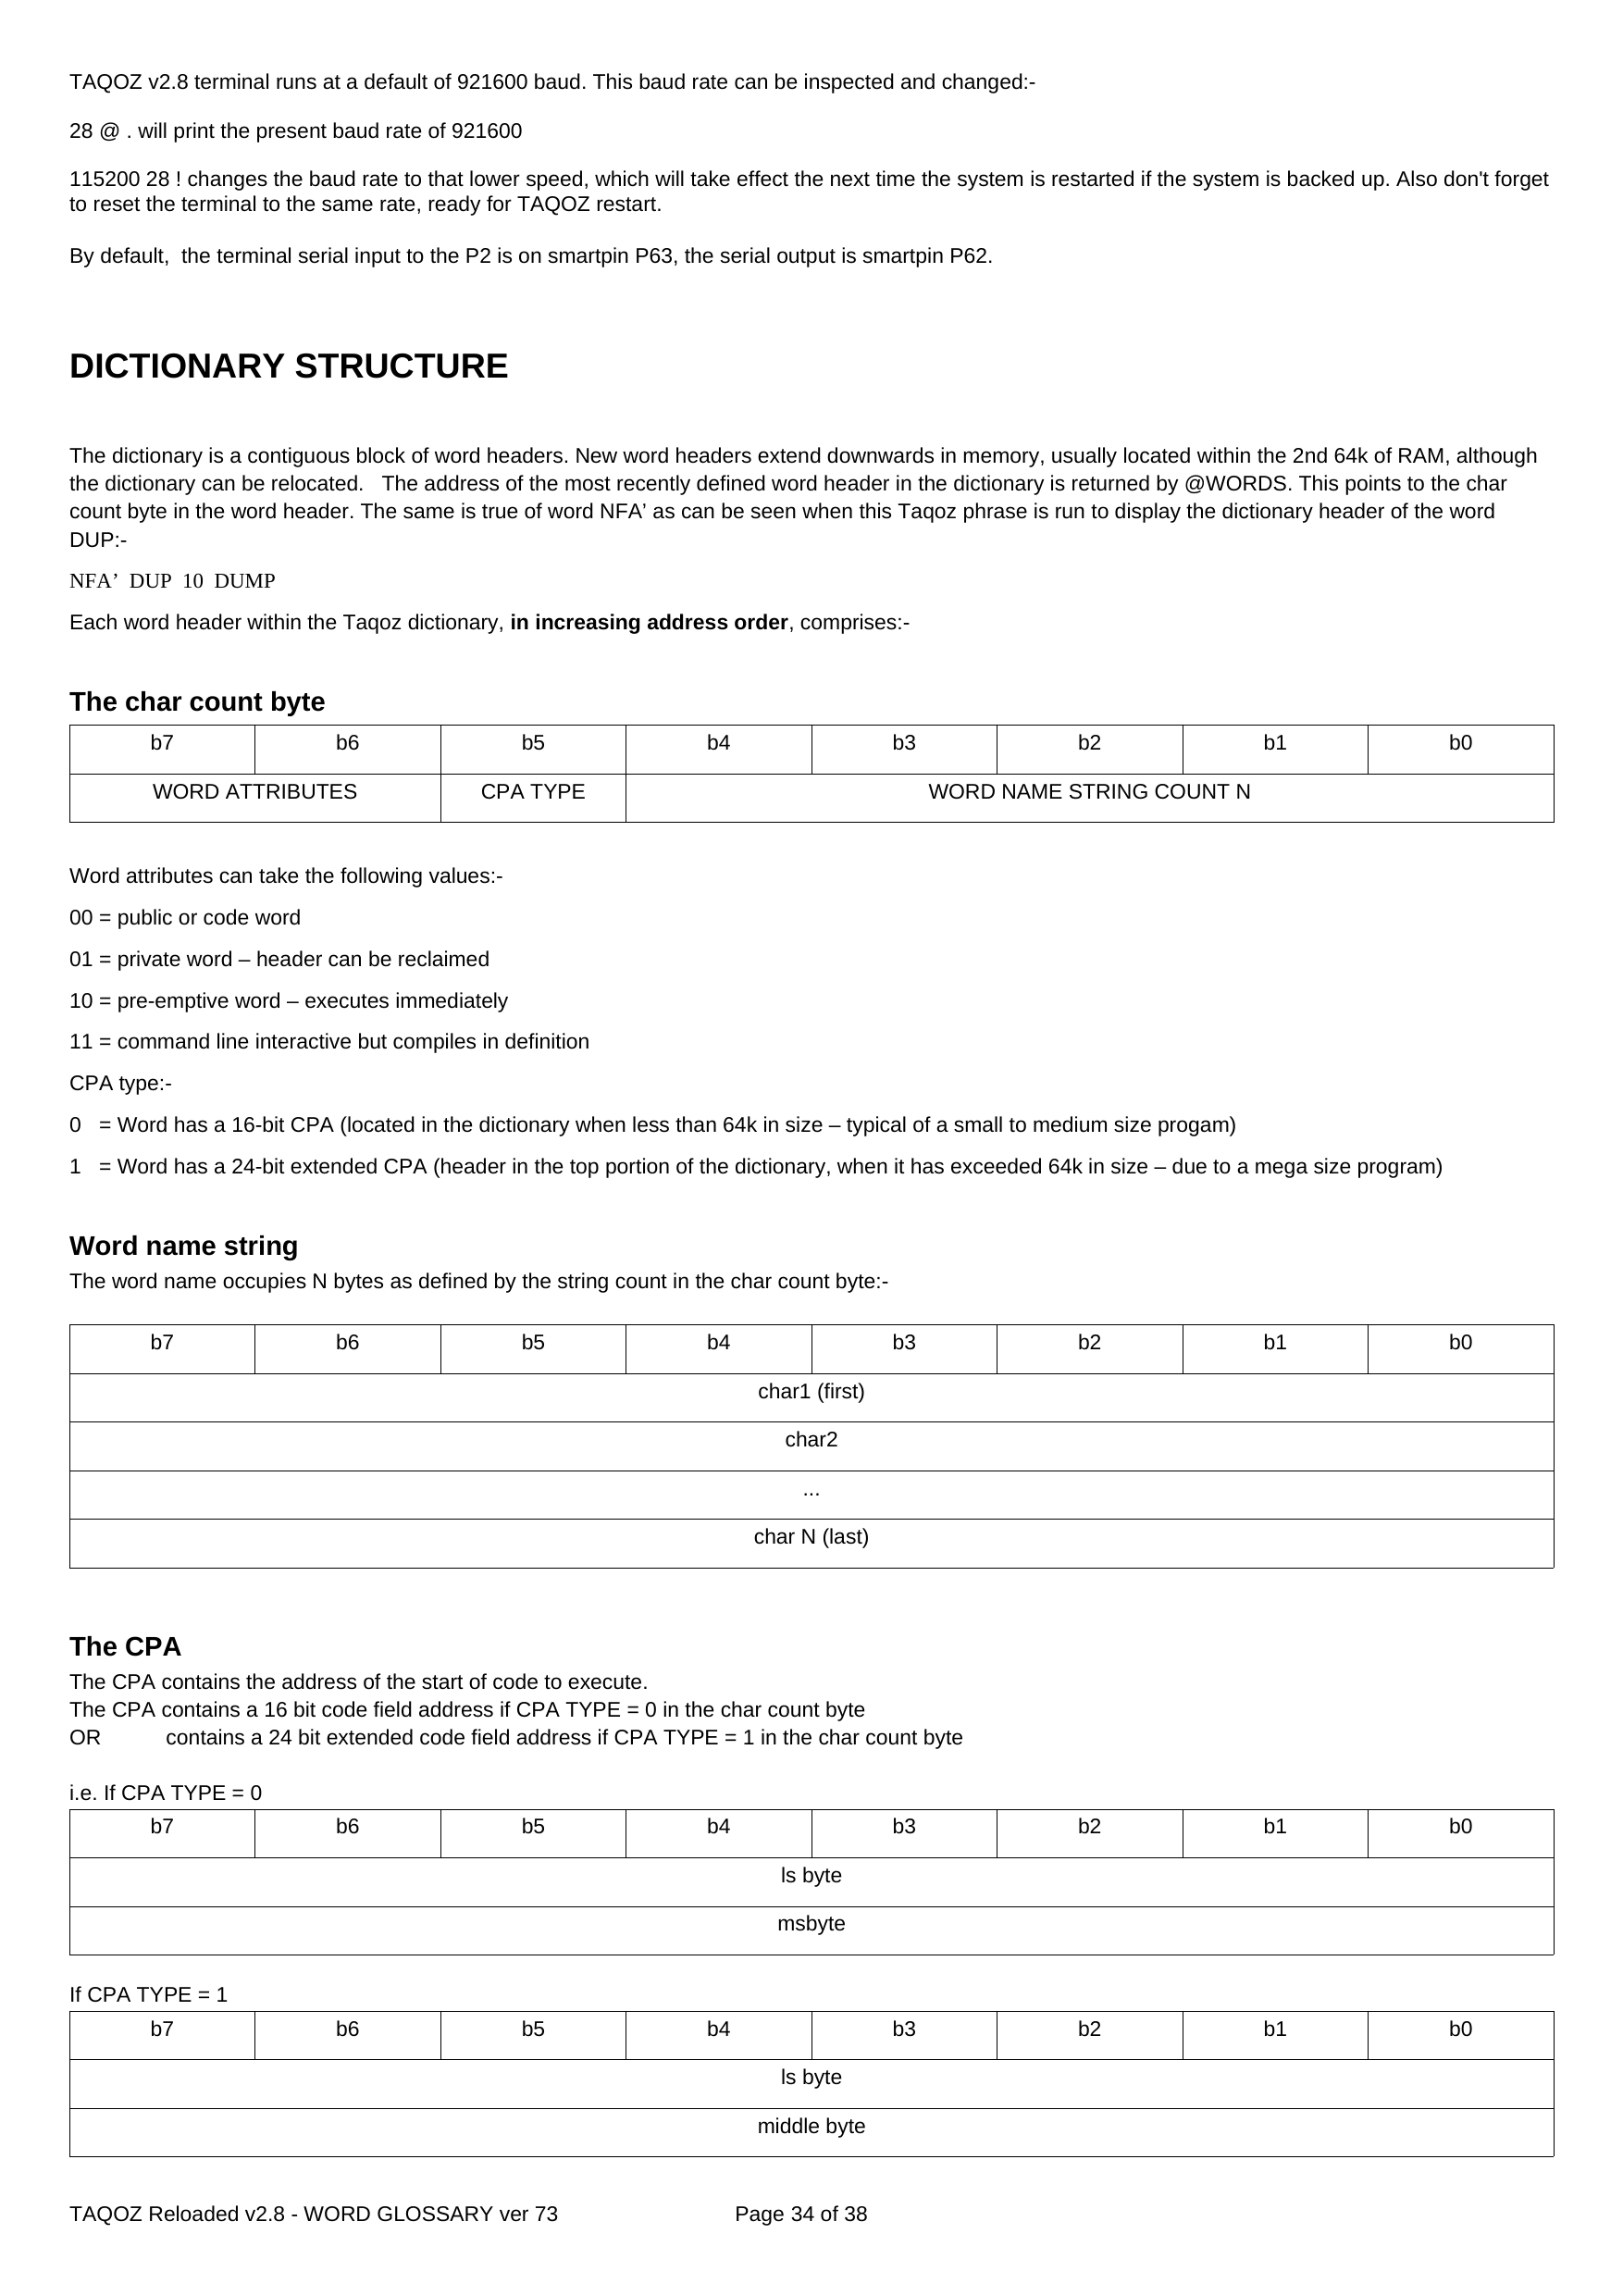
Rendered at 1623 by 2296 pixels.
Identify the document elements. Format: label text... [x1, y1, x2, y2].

text 00 = public or code word [69, 905, 1554, 929]
table_header b3 [812, 2012, 997, 2059]
table_header b4 [626, 726, 811, 774]
table_cell WORD NAME STRING COUNT N [626, 775, 1554, 822]
text The dictionary is a contiguous block of word headers. New word headers extend downwards in memory, usually located within the 2nd 64k of RAM, although the dictionary can be relocated. The address of the most recently defined word header in the dictionary is returned by @WORDS. This points to the char count byte in the word header. The same is true of word NFA’ as can be seen when this Taqoz phrase is run to display the dictionary header of the word DUP:- [69, 443, 1554, 552]
table_header b5 [441, 726, 626, 774]
table_header b7 [70, 726, 254, 774]
text Word attributes can take the following values:- [69, 863, 1554, 887]
table_header b6 [255, 1325, 440, 1373]
text 0 = Word has a 16-bit CPA (located in the dictionary when less than 64k in size – typical of a small to medium size progam) [69, 1112, 1554, 1136]
table_header b7 [70, 1325, 254, 1373]
table_header b6 [255, 726, 440, 774]
table_header b3 [812, 726, 997, 774]
text 115200 28 ! changes the baud rate to that lower speed, which will take effect the next time the system is restarted if the system is backed up. Also don't forget to reset the terminal to the same rate, ready for TAQOZ restart. [69, 167, 1554, 216]
table_header b2 [997, 2012, 1183, 2059]
table_header b5 [441, 1810, 626, 1857]
table_header b0 [1369, 726, 1554, 774]
text 28 @ . will print the present baud rate of 921600 [69, 118, 1554, 143]
table_header b2 [997, 726, 1183, 774]
subtitle Word name string [69, 1230, 1554, 1261]
subtitle The CPA [69, 1631, 1554, 1661]
text 01 = private word – header can be reclaimed [69, 947, 1554, 971]
table_header b4 [626, 1325, 811, 1373]
table_header b4 [626, 1810, 811, 1857]
table_cell ... [70, 1471, 1554, 1519]
table_header b2 [997, 1325, 1183, 1373]
table_header b3 [812, 1325, 997, 1373]
table_header b6 [255, 2012, 440, 2059]
table_header b5 [441, 2012, 626, 2059]
table_header b1 [1183, 726, 1368, 774]
table_cell CPA TYPE [441, 775, 626, 822]
text 1 = Word has a 24-bit extended CPA (header in the top portion of the dictionary, when it has exceeded 64k in size – due to a mega size program) [69, 1154, 1554, 1178]
table_header b0 [1369, 2012, 1554, 2059]
text The word name occupies N bytes as defined by the string count in the char count byte:- [69, 1269, 1554, 1293]
table_header b7 [70, 1810, 254, 1857]
table_header b1 [1183, 2012, 1368, 2059]
text Each word header within the Taqoz dictionary, in increasing address order, comprises:- [69, 610, 1554, 635]
text NFA’ DUP 10 DUMP [69, 568, 1554, 593]
table_cell middle byte [70, 2109, 1554, 2156]
table_header b1 [1183, 1325, 1368, 1373]
table_cell msbyte [70, 1907, 1554, 1955]
table_header b6 [255, 1810, 440, 1857]
text The CPA contains a 16 bit code field address if CPA TYPE = 0 in the char count byte [69, 1697, 1554, 1721]
table_header b5 [441, 1325, 626, 1373]
table_cell ls byte [70, 2060, 1554, 2108]
table_cell WORD ATTRIBUTES [70, 775, 440, 822]
table_cell char2 [70, 1422, 1554, 1471]
text TAQOZ v2.8 terminal runs at a default of 921600 baud. This baud rate can be inspected and changed:- [69, 69, 1554, 93]
table_header b7 [70, 2012, 254, 2059]
table_header b4 [626, 2012, 811, 2059]
table_header b2 [997, 1810, 1183, 1857]
text If CPA TYPE = 1 [69, 1982, 1554, 2007]
text By default, the terminal serial input to the P2 is on smartpin P63, the serial output is smartpin P62. [69, 243, 1554, 268]
text 11 = command line interactive but compiles in definition [69, 1029, 1554, 1054]
table_cell char1 (first) [70, 1374, 1554, 1421]
table_cell char N (last) [70, 1520, 1554, 1568]
text CPA type:- [69, 1071, 1554, 1095]
table_header b0 [1369, 1325, 1554, 1373]
subtitle DICTIONARY STRUCTURE [69, 346, 1554, 386]
table_header b3 [812, 1810, 997, 1857]
text OR contains a 24 bit extended code field address if CPA TYPE = 1 in the char count byte [69, 1725, 1554, 1749]
table_header b1 [1183, 1810, 1368, 1857]
text i.e. If CPA TYPE = 0 [69, 1781, 1554, 1806]
subtitle The char count byte [69, 686, 1554, 717]
text The CPA contains the address of the start of code to execute. [69, 1669, 1554, 1694]
table_header b0 [1369, 1810, 1554, 1857]
text 10 = pre-emptive word – executes immediately [69, 988, 1554, 1012]
table_cell ls byte [70, 1858, 1554, 1905]
